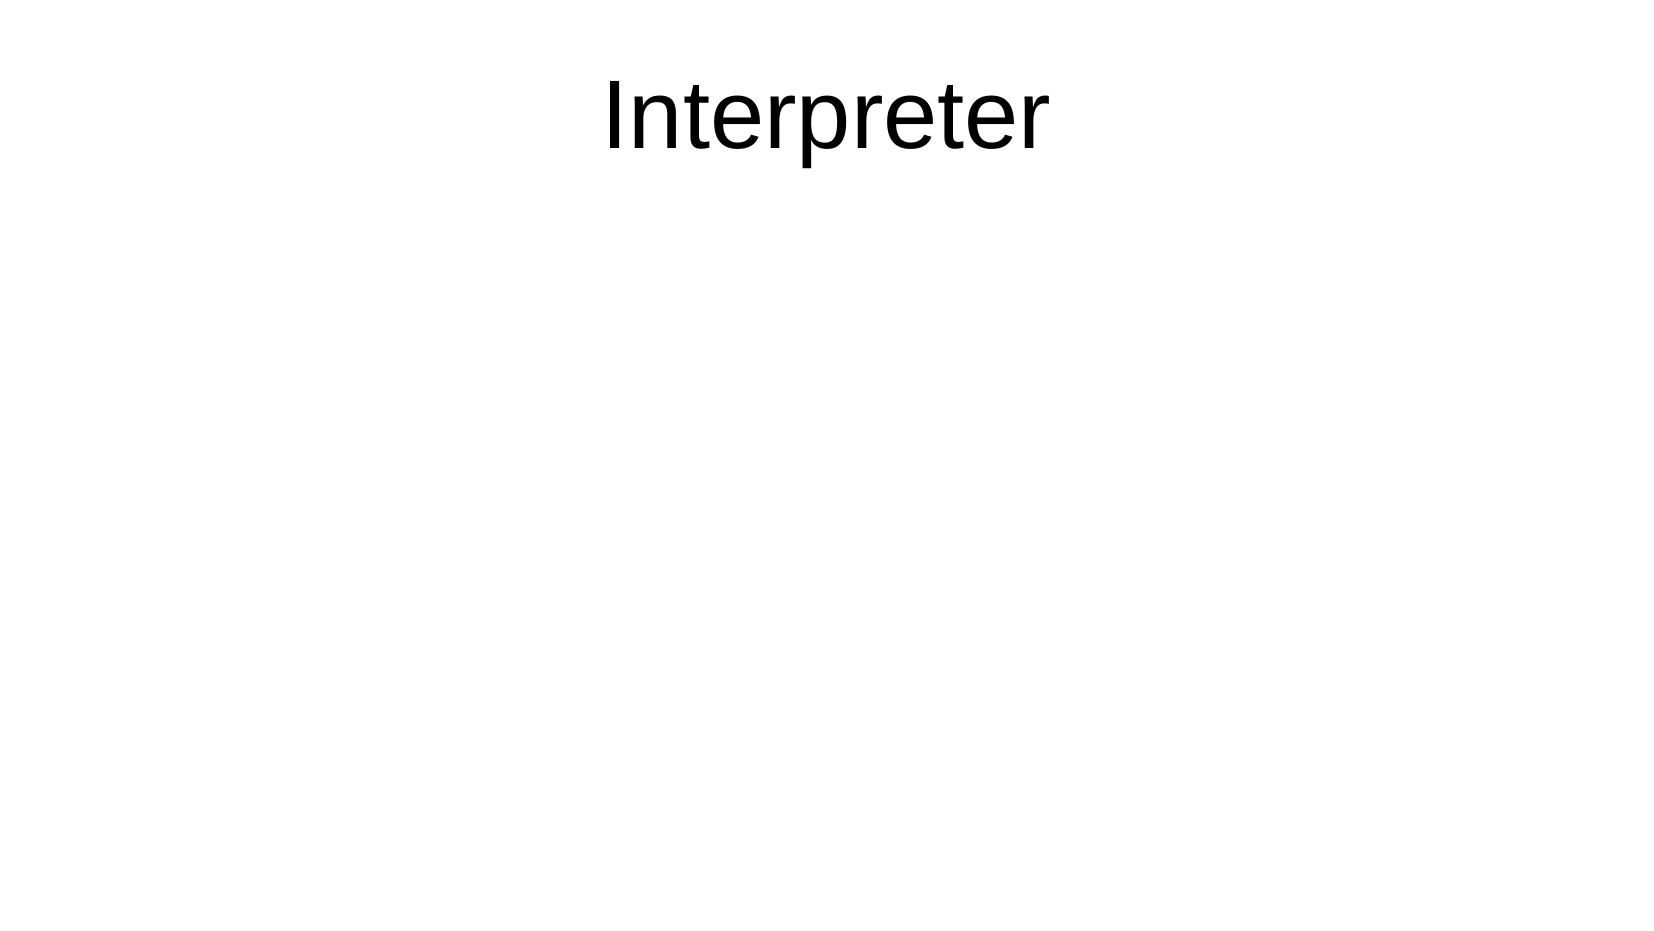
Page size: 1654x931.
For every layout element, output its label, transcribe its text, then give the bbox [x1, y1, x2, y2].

title Interpreter [82, 37, 1571, 193]
